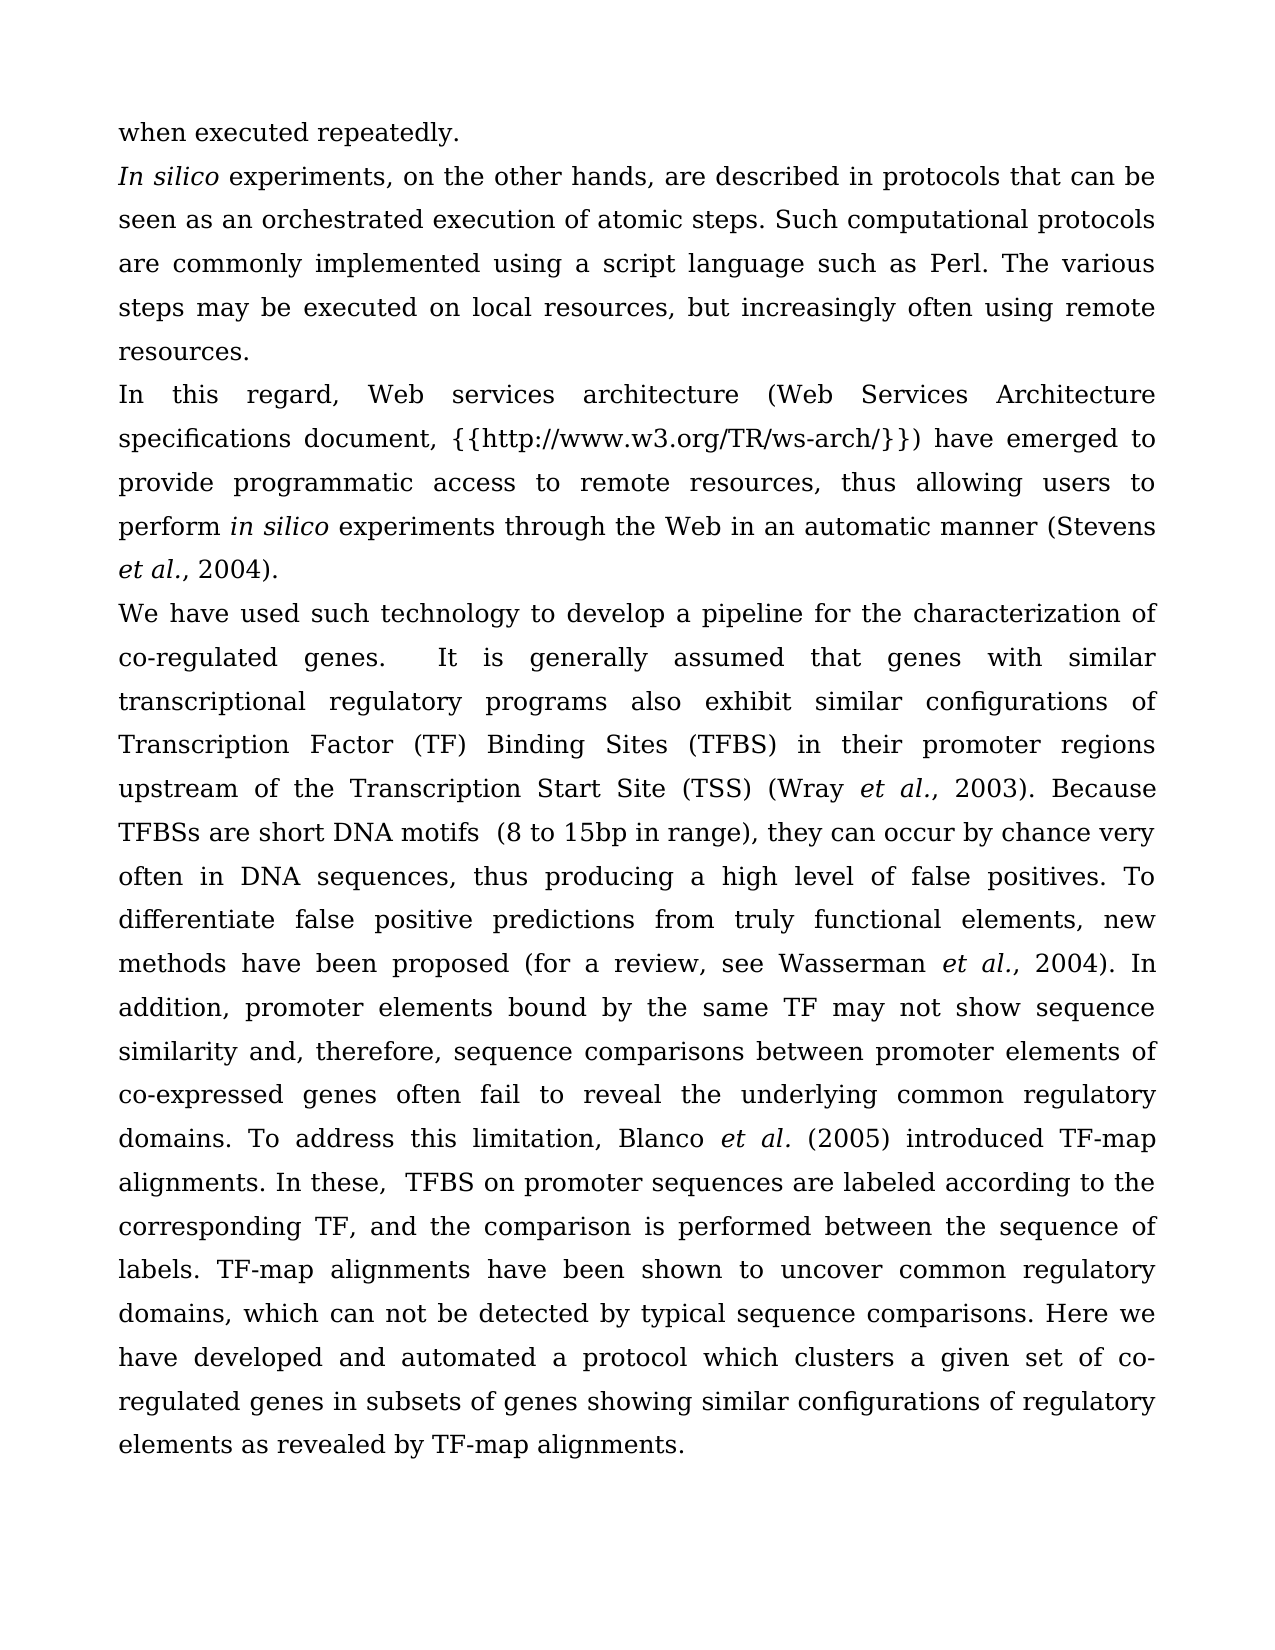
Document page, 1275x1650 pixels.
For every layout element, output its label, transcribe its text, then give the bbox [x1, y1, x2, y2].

text when executed repeatedly. [118, 118, 1157, 147]
text In this regard, Web services architecture (Web Services Architecture specifications document, {{http://www.w3.org/TR/ws-arch/}}) have emerged to provide programmatic access to remote resources, thus allowing users to perform in silico experiments through the Web in an automatic manner (Stevens et al., 2004). [118, 381, 1157, 585]
text In silico experiments, on the other hands, are described in protocols that can be seen as an orchestrated execution of atomic steps. Such computational protocols are commonly implemented using a script language such as Perl. The various steps may be executed on local resources, but increasingly often using remote resources. [118, 162, 1157, 366]
text We have used such technology to develop a pipeline for the characterization of co-regulated genes. It is generally assumed that genes with similar transcriptional regulatory programs also exhibit similar configurations of Transcription Factor (TF) Binding Sites (TFBS) in their promoter regions upstream of the Transcription Start Site (TSS) (Wray et al., 2003). Because TFBSs are short DNA motifs (8 to 15bp in range), they can occur by chance very often in DNA sequences, thus producing a high level of false positives. To differentiate false positive predictions from truly functional elements, new methods have been proposed (for a review, see Wasserman et al., 2004). In addition, promoter elements bound by the same TF may not show sequence similarity and, therefore, sequence comparisons between promoter elements of co-expressed genes often fail to reveal the underlying common regulatory domains. To address this limitation, Blanco et al. (2005) introduced TF-map alignments. In these, TFBS on promoter sequences are labeled according to the corresponding TF, and the comparison is performed between the sequence of labels. TF-map alignments have been shown to uncover common regulatory domains, which can not be detected by typical sequence comparisons. Here we have developed and automated a protocol which clusters a given set of co-regulated genes in subsets of genes showing similar configurations of regulatory elements as revealed by TF-map alignments. [118, 599, 1157, 1460]
